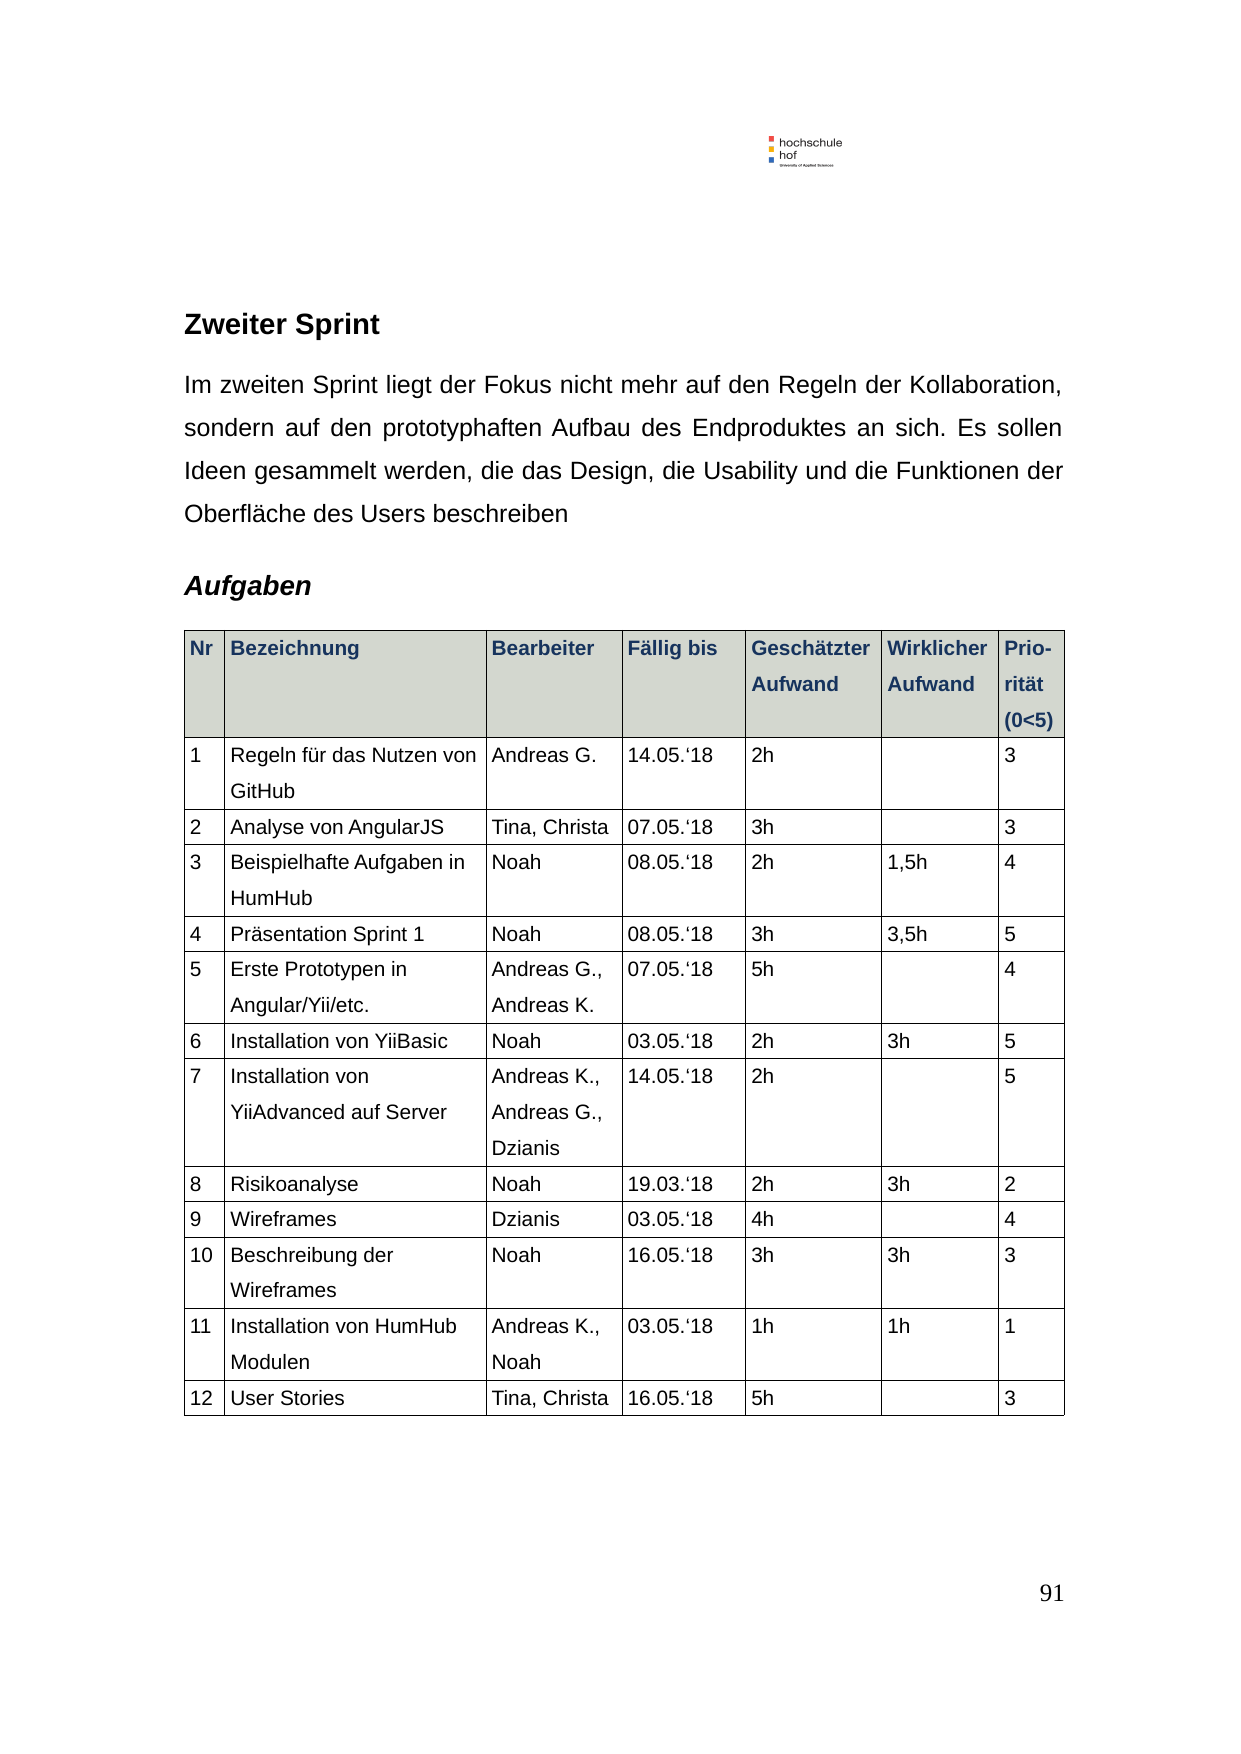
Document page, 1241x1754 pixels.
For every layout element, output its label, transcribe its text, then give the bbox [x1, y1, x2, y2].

table_header Fällig bis [623, 631, 745, 737]
table_cell [882, 738, 998, 809]
table_cell 1,5h [882, 845, 998, 916]
table_cell 14.05.‘18 [623, 738, 745, 809]
table_cell 12 [185, 1381, 224, 1415]
table_cell 2h [746, 1059, 881, 1166]
table_cell Beispielhafte Aufgaben in HumHub [225, 845, 486, 916]
table_cell Noah [487, 917, 622, 951]
table_cell 1h [746, 1309, 881, 1379]
table_cell Andreas K., Noah [487, 1309, 622, 1379]
table_cell 16.05.‘18 [623, 1381, 745, 1415]
table_cell [882, 1381, 998, 1415]
subtitle Aufgaben [184, 569, 1064, 601]
table_cell 2 [185, 810, 224, 844]
table_cell 9 [185, 1202, 224, 1237]
table_cell User Stories [225, 1381, 486, 1415]
table_cell Andreas K., Andreas G., Dzianis [487, 1059, 622, 1166]
table_cell 2 [999, 1167, 1064, 1201]
table_cell 08.05.‘18 [623, 845, 745, 916]
table_cell 3h [746, 810, 881, 844]
table_cell 7 [185, 1059, 224, 1166]
table_cell Dzianis [487, 1202, 622, 1237]
table_cell [882, 1202, 998, 1237]
table_cell 1h [882, 1309, 998, 1379]
table_cell Noah [487, 1167, 622, 1201]
table_cell 4 [999, 952, 1064, 1023]
text Im zweiten Sprint liegt der Fokus nicht mehr auf den Regeln der Kollaboration, sondern auf den prototyphaften Aufbau des Endproduktes an sich. Es sollen Ideen gesammelt werden, die das Design, die Usability und die Funktionen der Oberfläche des Users beschreiben [184, 370, 1064, 528]
table_cell 3 [999, 1381, 1064, 1415]
table_cell Noah [487, 1024, 622, 1058]
table_cell 4h [746, 1202, 881, 1237]
table_cell 2h [746, 738, 881, 809]
table_cell 16.05.‘18 [623, 1238, 745, 1308]
table_cell 5h [746, 1381, 881, 1415]
table_cell 5 [999, 1024, 1064, 1058]
table_cell 14.05.‘18 [623, 1059, 745, 1166]
table_cell Andreas G. [487, 738, 622, 809]
table_cell 5 [999, 1059, 1064, 1166]
table_cell 5h [746, 952, 881, 1023]
table_cell Tina, Christa [487, 1381, 622, 1415]
table_cell 3 [999, 738, 1064, 809]
table_cell 3 [999, 810, 1064, 844]
table_header Nr [185, 631, 224, 737]
table_cell 1 [185, 738, 224, 809]
table_cell 5 [999, 917, 1064, 951]
table_cell 3h [746, 1238, 881, 1308]
table_cell 1 [999, 1309, 1064, 1379]
table_cell Installation von YiiAdvanced auf Server [225, 1059, 486, 1166]
table_cell Regeln für das Nutzen von GitHub [225, 738, 486, 809]
table_cell 07.05.‘18 [623, 952, 745, 1023]
table_cell 2h [746, 1167, 881, 1201]
table_cell Wireframes [225, 1202, 486, 1237]
table_cell 3h [882, 1167, 998, 1201]
table_cell 5 [185, 952, 224, 1023]
table_header Wirklicher Aufwand [882, 631, 998, 737]
table_cell 4 [999, 845, 1064, 916]
table_cell Installation von YiiBasic [225, 1024, 486, 1058]
picture [768, 136, 842, 167]
table_cell 2h [746, 845, 881, 916]
table_cell 11 [185, 1309, 224, 1379]
table_cell 10 [185, 1238, 224, 1308]
table_cell 03.05.‘18 [623, 1024, 745, 1058]
table_cell 03.05.‘18 [623, 1309, 745, 1379]
table_cell 3h [746, 917, 881, 951]
table_header Prio-rität (0<5) [999, 631, 1064, 737]
table_cell Andreas G., Andreas K. [487, 952, 622, 1023]
table_cell 07.05.‘18 [623, 810, 745, 844]
table_cell 3 [185, 845, 224, 916]
table_cell Risikoanalyse [225, 1167, 486, 1201]
table_cell 6 [185, 1024, 224, 1058]
table_cell 03.05.‘18 [623, 1202, 745, 1237]
table_cell Noah [487, 845, 622, 916]
table_cell [882, 810, 998, 844]
table_cell Erste Prototypen in Angular/Yii/etc. [225, 952, 486, 1023]
table_cell 4 [185, 917, 224, 951]
table_cell 8 [185, 1167, 224, 1201]
table_cell Noah [487, 1238, 622, 1308]
table_cell [882, 952, 998, 1023]
table_cell 08.05.‘18 [623, 917, 745, 951]
table_cell [882, 1059, 998, 1166]
table_cell 3 [999, 1238, 1064, 1308]
table_header Bezeichnung [225, 631, 486, 737]
table_header Bearbeiter [487, 631, 622, 737]
table_cell 4 [999, 1202, 1064, 1237]
table_cell 3h [882, 1238, 998, 1308]
table_cell Installation von HumHub Modulen [225, 1309, 486, 1379]
table_cell 2h [746, 1024, 881, 1058]
table_cell 3h [882, 1024, 998, 1058]
table_cell 19.03.‘18 [623, 1167, 745, 1201]
table_cell Analyse von AngularJS [225, 810, 486, 844]
table_header Geschätzter Aufwand [746, 631, 881, 737]
table_cell Präsentation Sprint 1 [225, 917, 486, 951]
table_cell 3,5h [882, 917, 998, 951]
table_cell Tina, Christa [487, 810, 622, 844]
subtitle Zweiter Sprint [184, 307, 1064, 341]
table_cell Beschreibung der Wireframes [225, 1238, 486, 1308]
